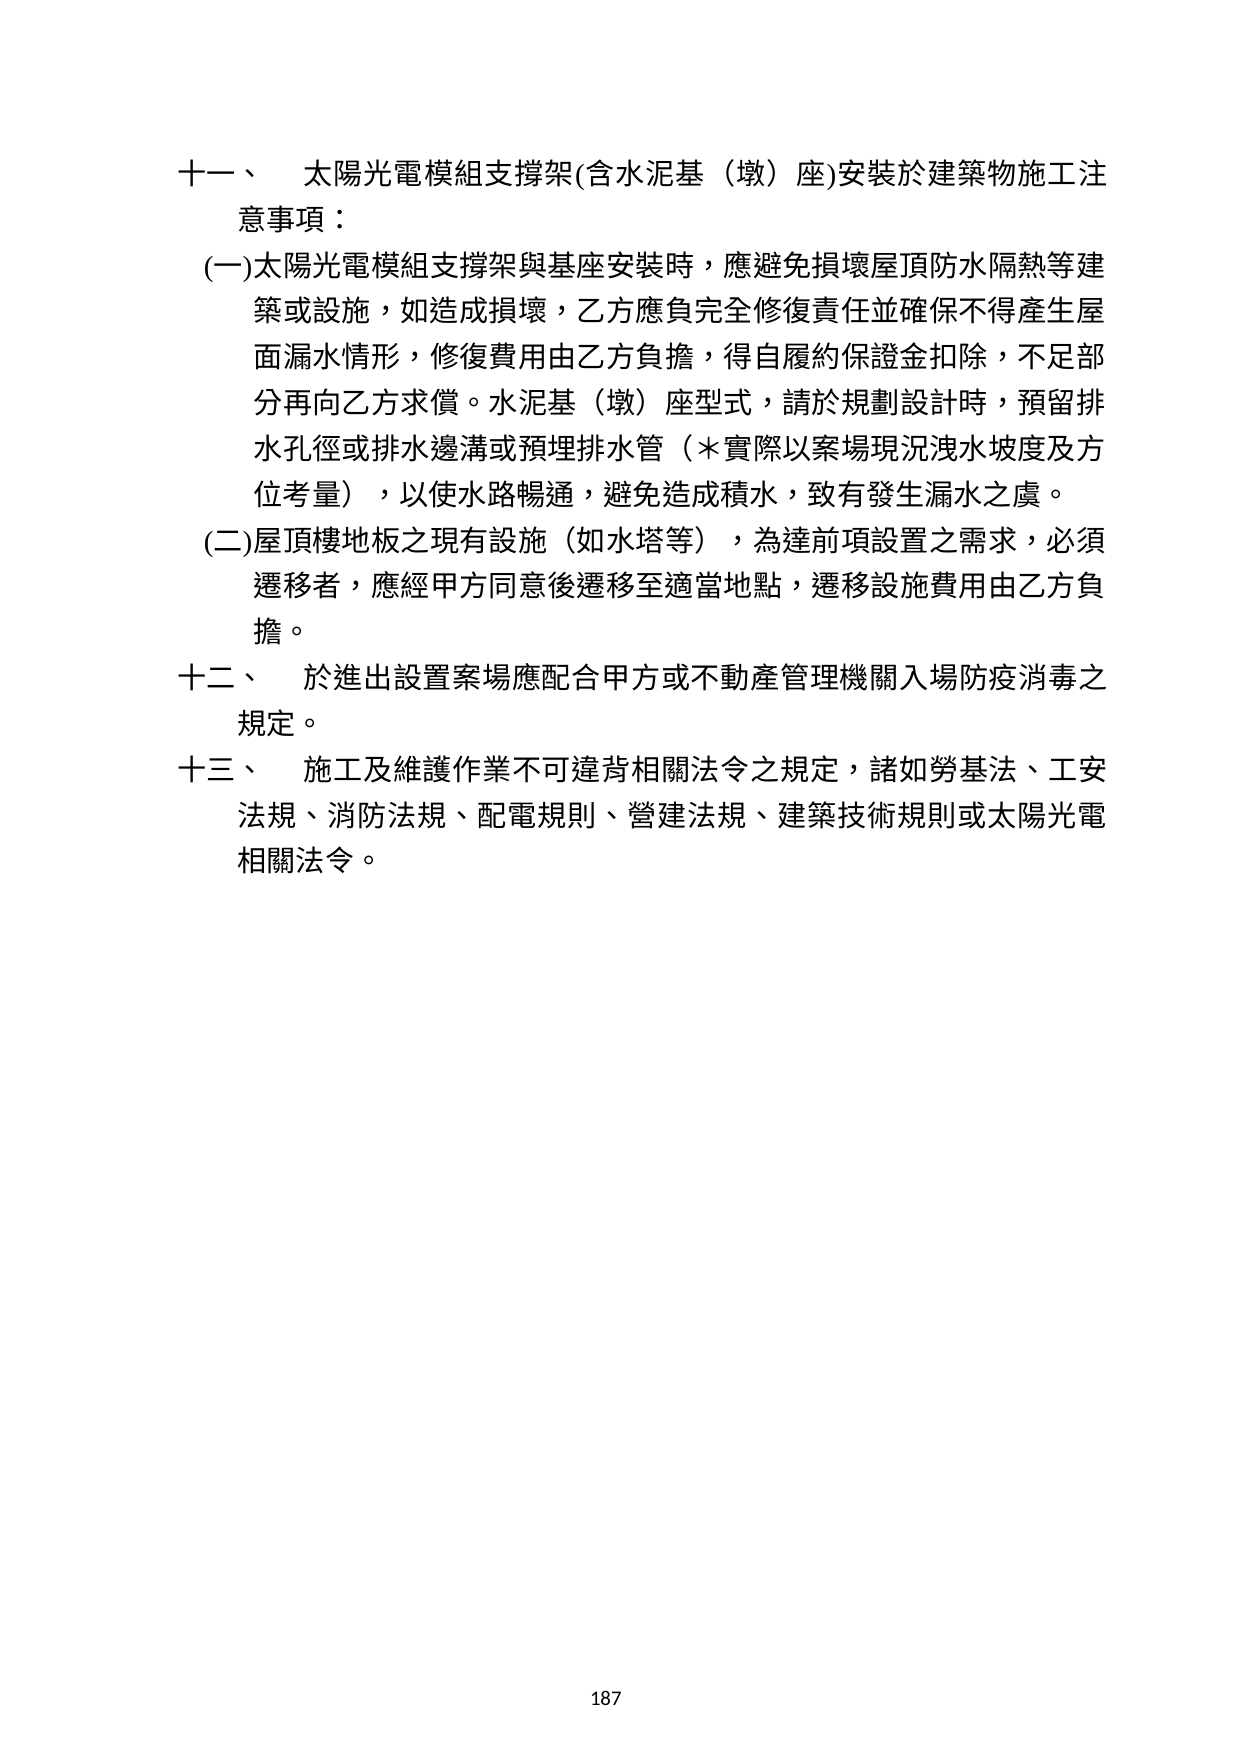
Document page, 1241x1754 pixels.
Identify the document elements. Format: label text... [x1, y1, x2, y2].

list 屋頂樓地板之現有設施（如水塔等），為達前項設置之需求，必須遷移者，應經甲方同意後遷移至適當地點，遷移設施費用由乙方負擔。 [203, 514, 1107, 652]
list 太陽光電模組支撐架(含水泥基（墩）座)安裝於建築物施工注意事項： [177, 148, 1107, 239]
list 施工及維護作業不可違背相關法令之規定，諸如勞基法、工安法規、消防法規、配電規則、營建法規、建築技術規則或太陽光電相關法令。 [177, 743, 1107, 881]
list 於進出設置案場應配合甲方或不動產管理機關入場防疫消毒之規定。 [177, 652, 1107, 743]
list 太陽光電模組支撐架與基座安裝時，應避免損壞屋頂防水隔熱等建築或設施，如造成損壞，乙方應負完全修復責任並確保不得產生屋面漏水情形，修復費用由乙方負擔，得自履約保證金扣除，不足部分再向乙方求償。水泥基（墩）座型式，請於規劃設計時，預留排水孔徑或排水邊溝或預埋排水管（＊實際以案場現況洩水坡度及方位考量），以使水路暢通，避免造成積水，致有發生漏水之虞。 [203, 239, 1107, 514]
